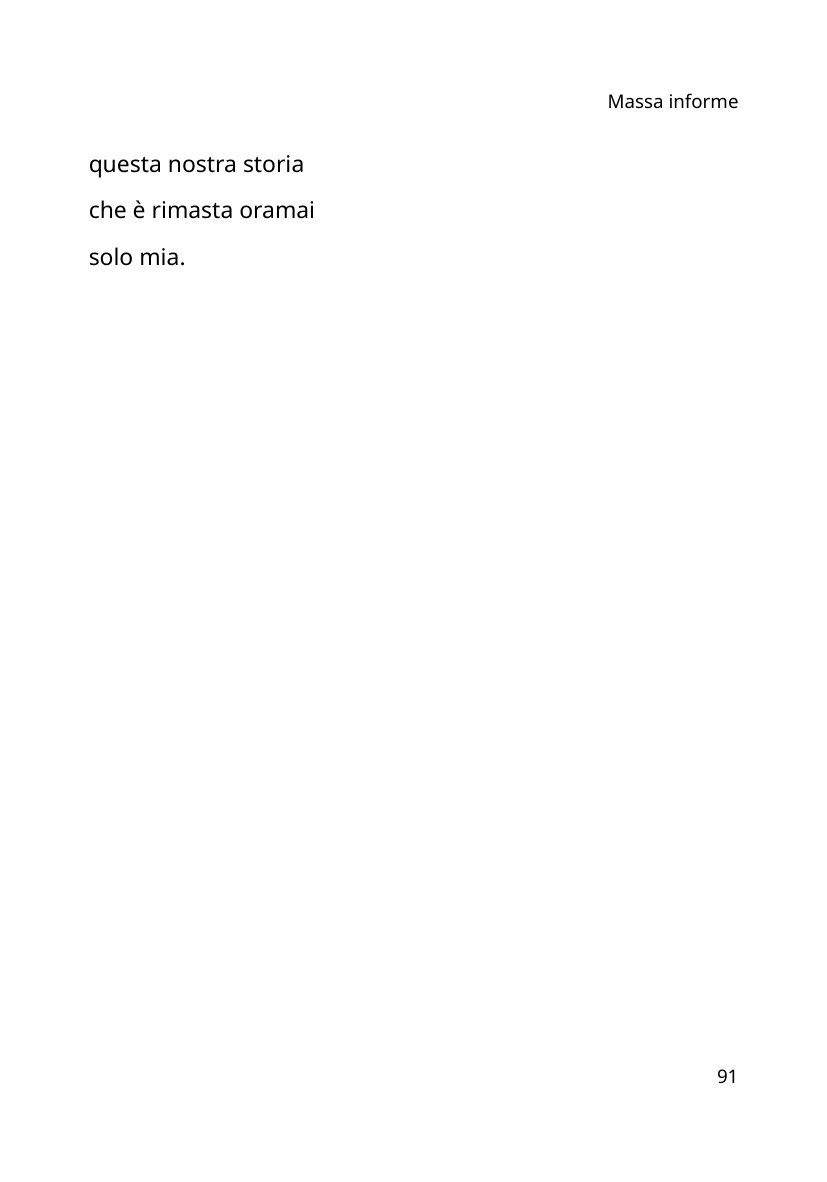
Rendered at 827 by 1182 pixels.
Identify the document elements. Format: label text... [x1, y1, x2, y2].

text che è rimasta oramai [88, 194, 738, 226]
text questa nostra storia [88, 147, 738, 179]
text solo mia. [88, 241, 738, 272]
